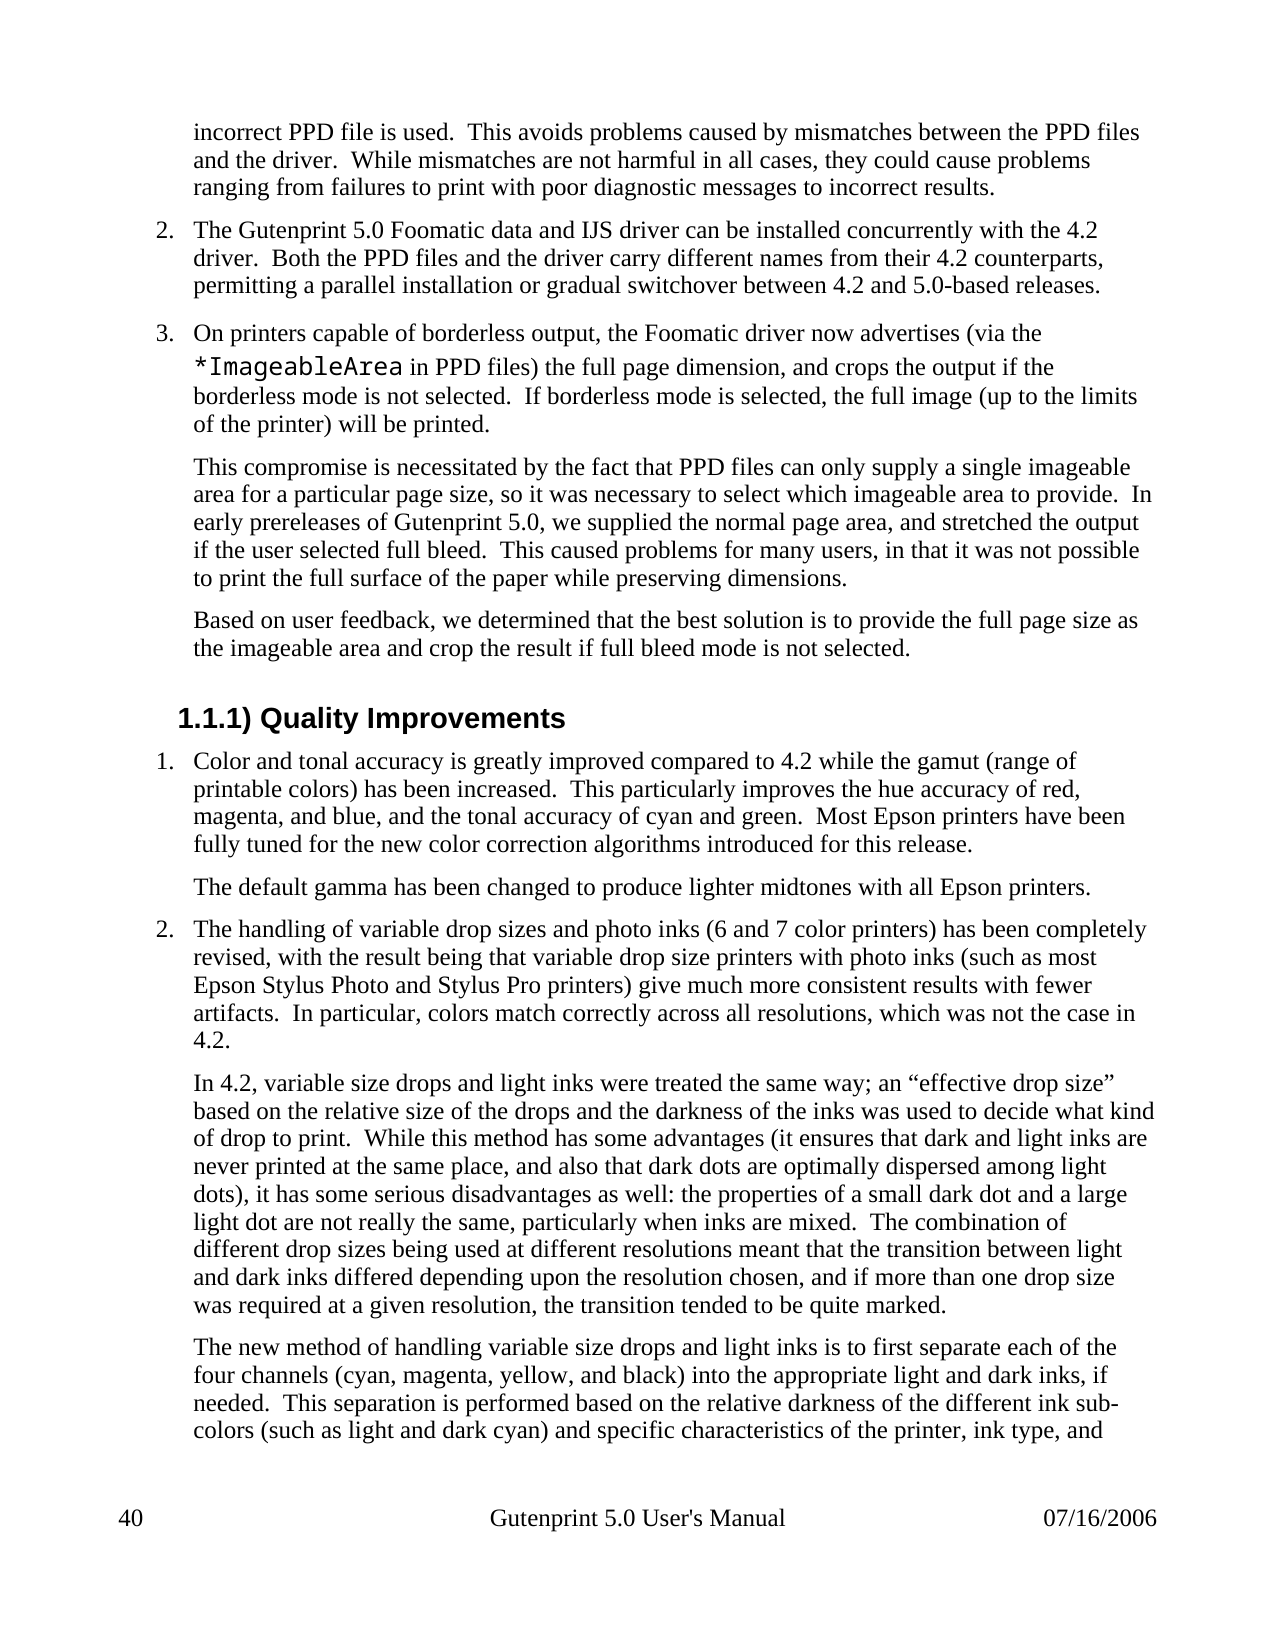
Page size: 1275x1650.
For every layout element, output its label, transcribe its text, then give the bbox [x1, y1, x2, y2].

list On printers capable of borderless output, the Foomatic driver now advertises (via the *ImageableArea in PPD files) the full page dimension, and crops the output if the borderless mode is not selected. If borderless mode is selected, the full image (up to the limits of the printer) will be printed. [156, 314, 1157, 438]
list Based on user feedback, we determined that the best solution is to provide the full page size as the imageable area and crop the result if full bleed mode is not selected. [156, 606, 1157, 662]
list In 4.2, variable size drops and light inks were treated the same way; an “effective drop size” based on the relative size of the drops and the darkness of the inks was used to decide what kind of drop to print. While this method has some advantages (it ensures that dark and light inks are never printed at the same place, and also that dark dots are optimally dispersed among light dots), it has some serious disadvantages as well: the properties of a small dark dot and a large light dot are not really the same, particularly when inks are mixed. The combination of different drop sizes being used at different resolutions meant that the transition between light and dark inks differed depending upon the resolution chosen, and if more than one drop size was required at a given resolution, the transition tended to be quite marked. [156, 1069, 1157, 1318]
list incorrect PPD file is used. This avoids problems caused by mismatches between the PPD files and the driver. While mismatches are not harmful in all cases, they could cause problems ranging from failures to print with poor diagnostic messages to incorrect results. [156, 118, 1157, 201]
list The Gutenprint 5.0 Foomatic data and IJS driver can be installed concurrently with the 4.2 driver. Both the PPD files and the driver carry different names from their 4.2 counterparts, permitting a parallel installation or gradual switchover between 4.2 and 5.0-based releases. [156, 216, 1157, 299]
list The new method of handling variable size drops and light inks is to first separate each of the four channels (cyan, magenta, yellow, and black) into the appropriate light and dark inks, if needed. This separation is performed based on the relative darkness of the different ink sub-colors (such as light and dark cyan) and specific characteristics of the printer, ink type, and [156, 1333, 1157, 1444]
list The default gamma has been changed to produce lighter midtones with all Epson printers. [156, 873, 1157, 901]
subtitle Quality Improvements [177, 702, 1157, 734]
list This compromise is necessitated by the fact that PPD files can only supply a single imageable area for a particular page size, so it was necessary to select which imageable area to provide. In early prereleases of Gutenprint 5.0, we supplied the normal page area, and stretched the output if the user selected full bleed. This caused problems for many users, in that it was not possible to print the full surface of the paper while preserving dimensions. [156, 453, 1157, 591]
list The handling of variable drop sizes and photo inks (6 and 7 color printers) has been completely revised, with the result being that variable drop size printers with photo inks (such as most Epson Stylus Photo and Stylus Pro printers) give much more consistent results with fewer artifacts. In particular, colors match correctly across all resolutions, which was not the case in 4.2. [156, 916, 1157, 1054]
list Color and tonal accuracy is greatly improved compared to 4.2 while the gamut (range of printable colors) has been increased. This particularly improves the hue accuracy of red, magenta, and blue, and the tonal accuracy of cyan and green. Most Epson printers have been fully tuned for the new color correction algorithms introduced for this release. [156, 747, 1157, 858]
